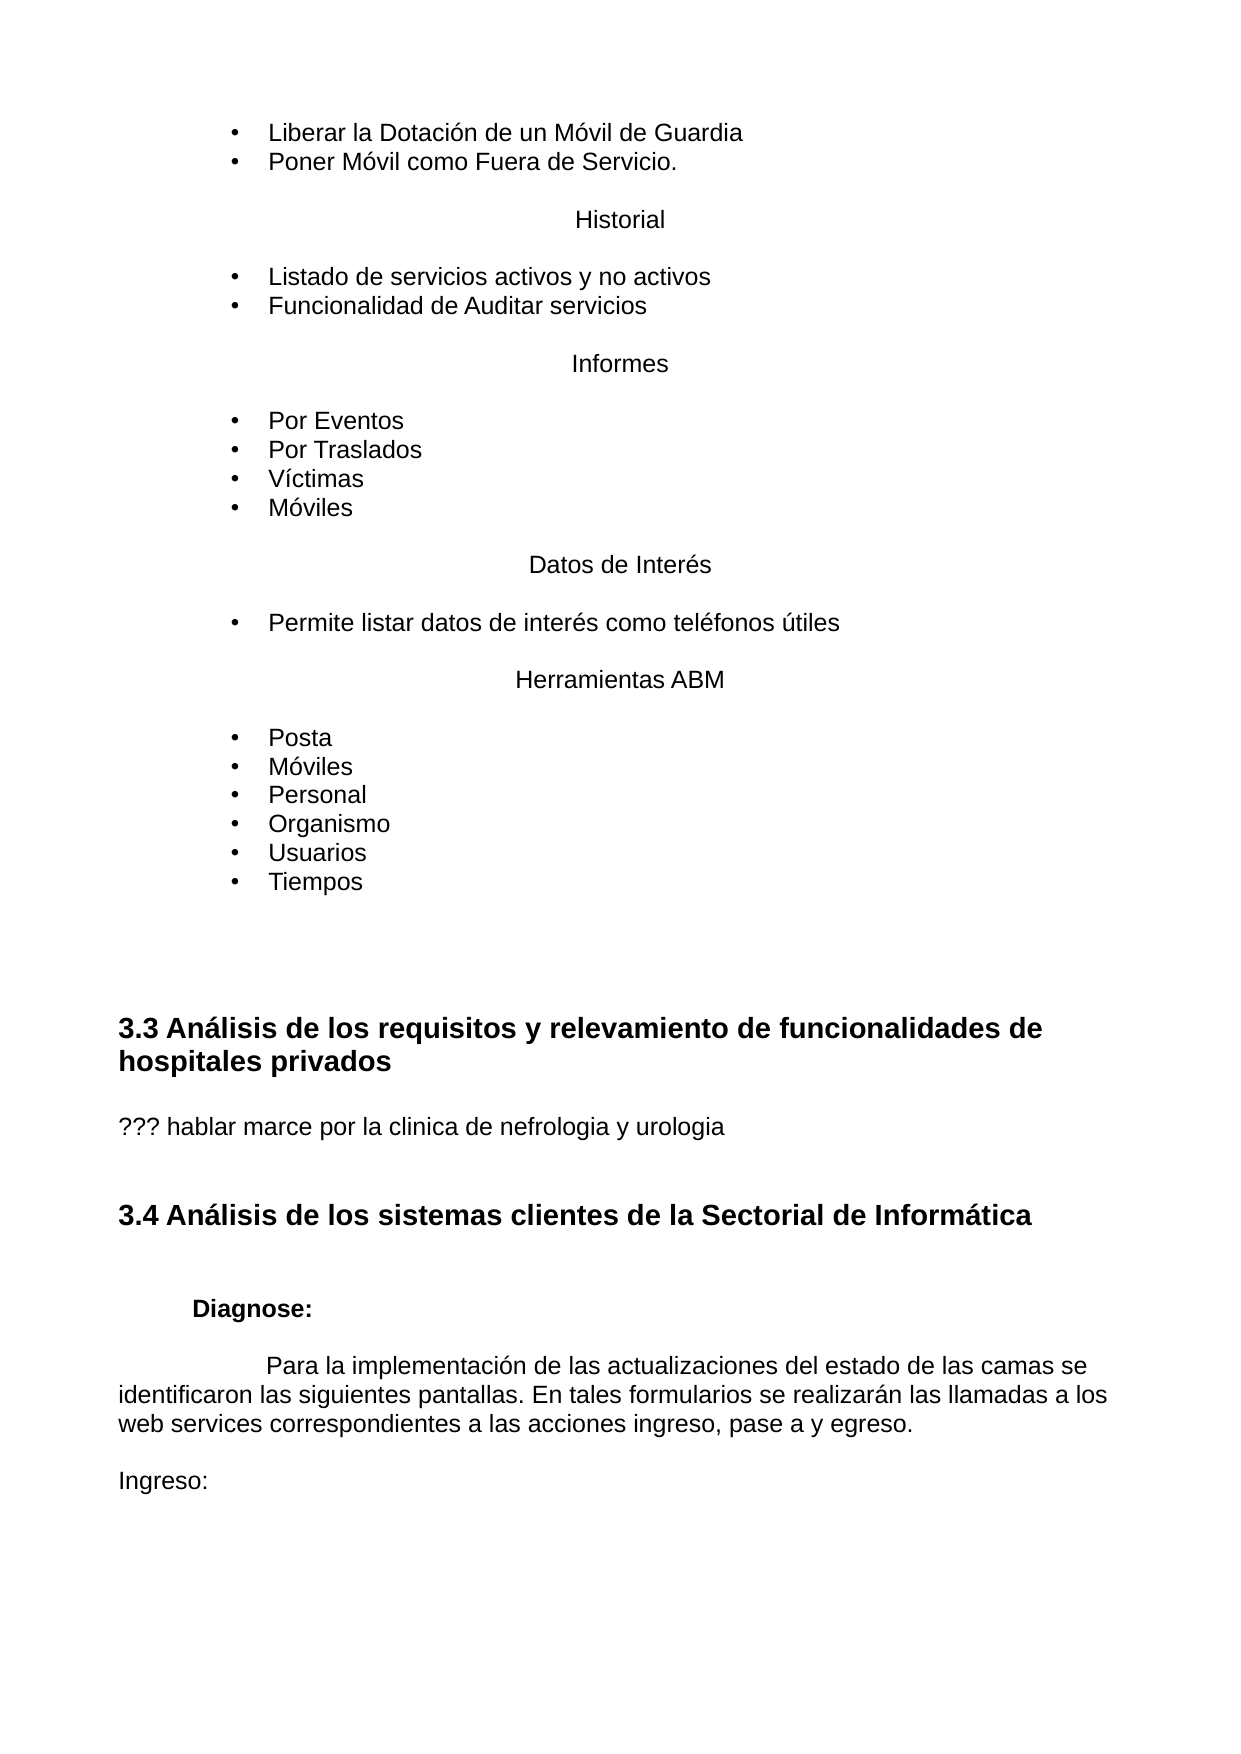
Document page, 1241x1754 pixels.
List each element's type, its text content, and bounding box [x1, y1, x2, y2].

list Permite listar datos de interés como teléfonos útiles [231, 608, 1122, 637]
text ??? hablar marce por la clinica de nefrologia y urologia [118, 1112, 1122, 1140]
list Poner Móvil como Fuera de Servicio. [231, 147, 1122, 176]
list Víctimas [231, 464, 1122, 493]
list Listado de servicios activos y no activos [231, 262, 1122, 291]
list Usuarios [231, 838, 1122, 867]
list Liberar la Dotación de un Móvil de Guardia [231, 118, 1122, 147]
list Móviles [231, 493, 1122, 521]
list Por Traslados [231, 435, 1122, 464]
text Historial [118, 204, 1122, 233]
text Diagnose: [118, 1294, 1122, 1322]
list Organismo [231, 809, 1122, 838]
list Posta [231, 723, 1122, 752]
text 3.3 Análisis de los requisitos y relevamiento de funcionalidades de hospitales privados [118, 1011, 1122, 1078]
list Funcionalidad de Auditar servicios [231, 291, 1122, 320]
list Personal [231, 781, 1122, 809]
text Informes [118, 348, 1122, 377]
text Herramientas ABM [118, 665, 1122, 694]
list Móviles [231, 752, 1122, 781]
list Por Eventos [231, 406, 1122, 435]
text 3.4 Análisis de los sistemas clientes de la Sectorial de Informática [118, 1198, 1122, 1231]
text Para la implementación de las actualizaciones del estado de las camas se identificaron las siguientes pantallas. En tales formularios se realizarán las llamadas a los web services correspondientes a las acciones ingreso, pase a y egreso. [118, 1351, 1122, 1437]
list Tiempos [231, 867, 1122, 896]
text Datos de Interés [118, 550, 1122, 579]
text Ingreso: [118, 1466, 1122, 1495]
